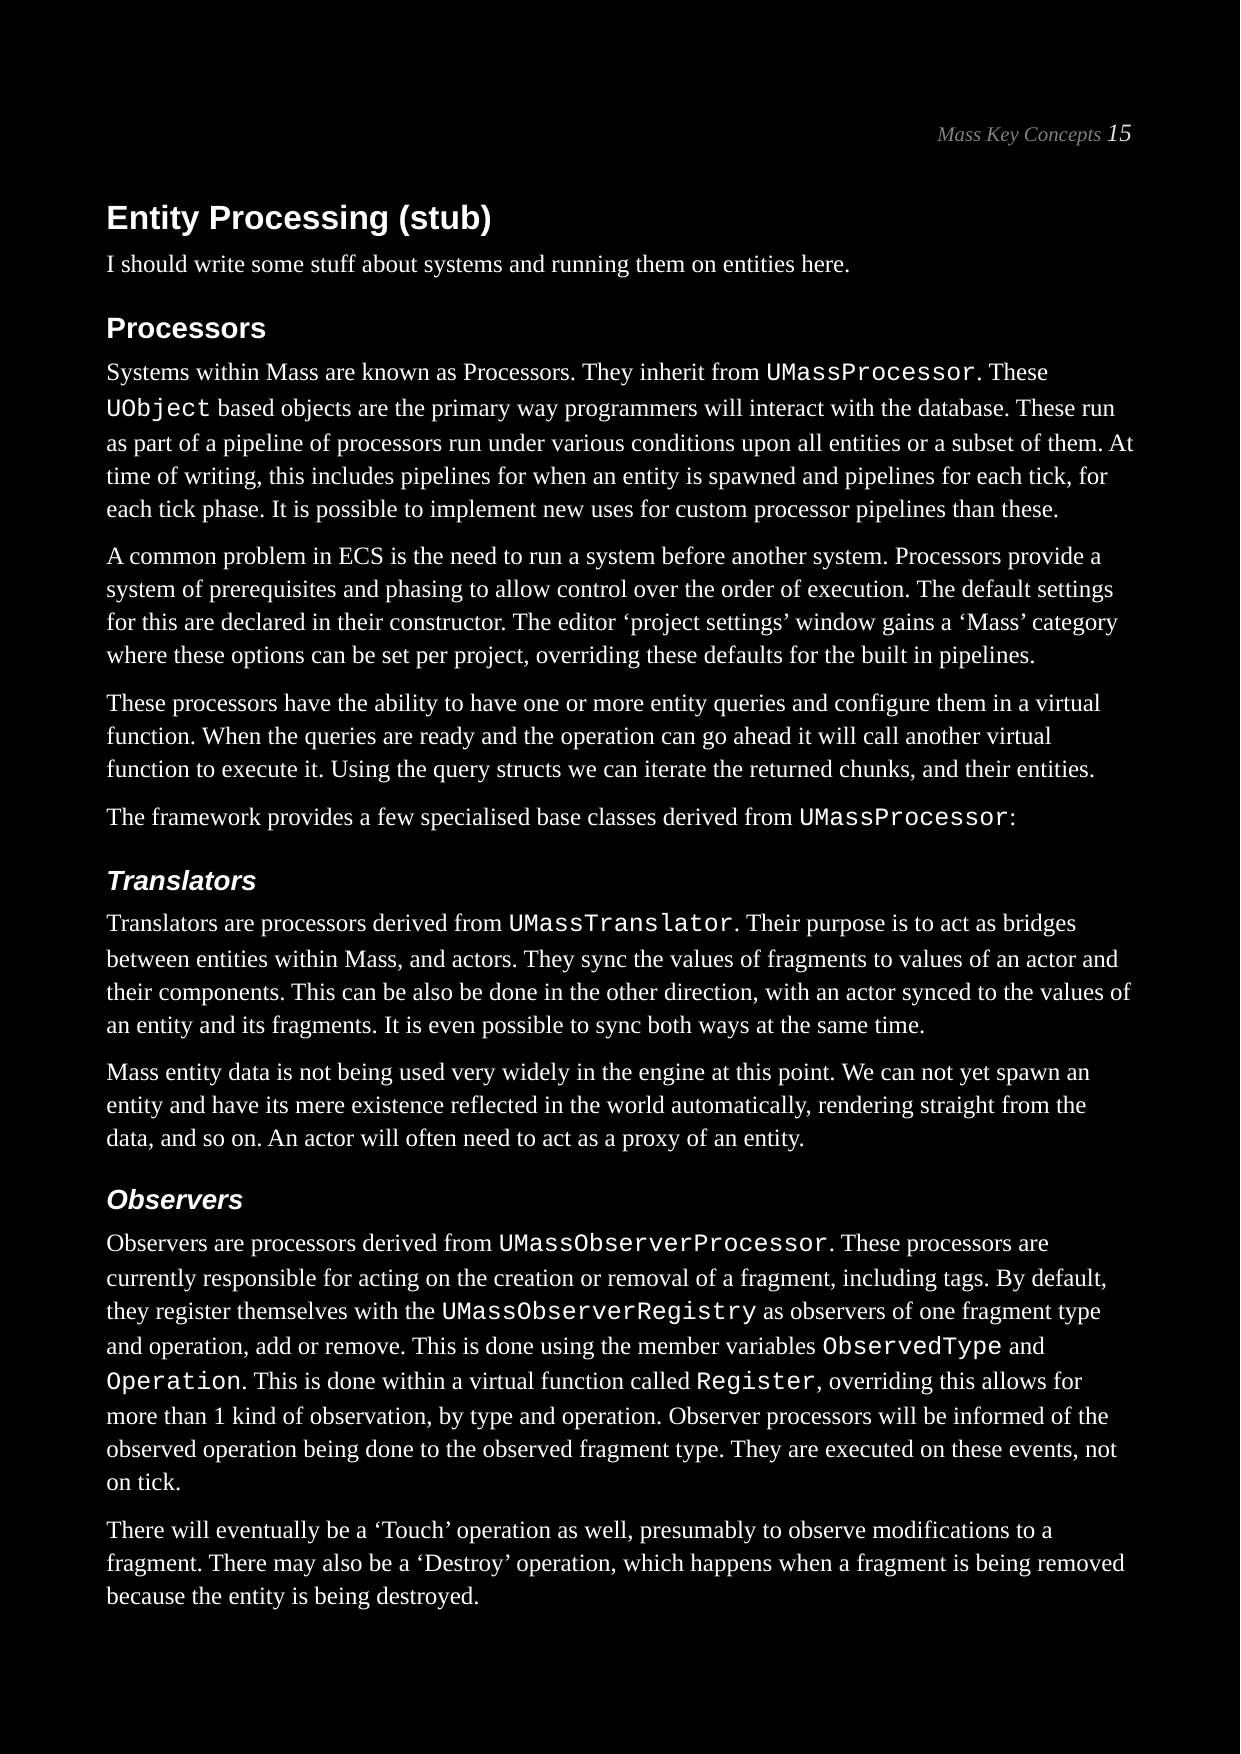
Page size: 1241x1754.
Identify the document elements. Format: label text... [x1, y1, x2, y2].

subtitle Observers [106, 1183, 1134, 1215]
text Mass entity data is not being used very widely in the engine at this point. We can not yet spawn an entity and have its mere existence reflected in the world automatically, rendering straight from the data, and so on. An actor will often need to act as a proxy of an entity. [106, 1057, 1134, 1152]
subtitle Translators [106, 864, 1134, 896]
text There will eventually be a ‘Touch’ operation as well, presumably to observe modifications to a fragment. There may also be a ‘Destroy’ operation, which happens when a fragment is being removed because the entity is being destroyed. [106, 1515, 1134, 1610]
subtitle Entity Processing (stub) [106, 198, 1134, 237]
text The framework provides a few specialised base classes derived from UMassProcessor: [106, 802, 1134, 832]
text Translators are processors derived from UMassTranslator. Their purpose is to act as bridges between entities within Mass, and actors. They sync the values of fragments to values of an actor and their components. This can be also be done in the other direction, with an actor synced to the values of an entity and its fragments. It is even possible to sync both ways at the same time. [106, 908, 1134, 1038]
text A common problem in ECS is the need to run a system before another system. Processors provide a system of prerequisites and phasing to allow control over the order of execution. The default settings for this are declared in their constructor. The editor ‘project settings’ window gains a ‘Mass’ category where these options can be set per project, overriding these defaults for the built in pipelines. [106, 541, 1134, 669]
text These processors have the ability to have one or more entity queries and configure them in a virtual function. When the queries are ready and the operation can go ahead it will call another virtual function to execute it. Using the query structs we can iterate the returned chunks, and their entities. [106, 688, 1134, 783]
text Observers are processors derived from UMassObserverProcessor. These processors are currently responsible for acting on the creation or removal of a fragment, including tags. By default, they register themselves with the UMassObserverRegistry as observers of one fragment type and operation, add or remove. This is done using the member variables ObservedType and Operation. This is done within a virtual function called Register, overriding this allows for more than 1 kind of observation, by type and operation. Observer processors will be informed of the observed operation being done to the observed fragment type. They are executed on these events, not on tick. [106, 1228, 1134, 1496]
text Systems within Mass are known as Processors. They inherit from UMassProcessor. These UObject based objects are the primary way programmers will interact with the database. These run as part of a pipeline of processors run under various conditions upon all entities or a subset of them. At time of writing, this includes pipelines for when an entity is spawned and pipelines for each tick, for each tick phase. It is possible to implement new uses for custom processor pipelines than these. [106, 357, 1134, 522]
text I should write some stuff about systems and running them on entities here. [106, 249, 1134, 278]
subtitle Processors [106, 311, 1134, 345]
